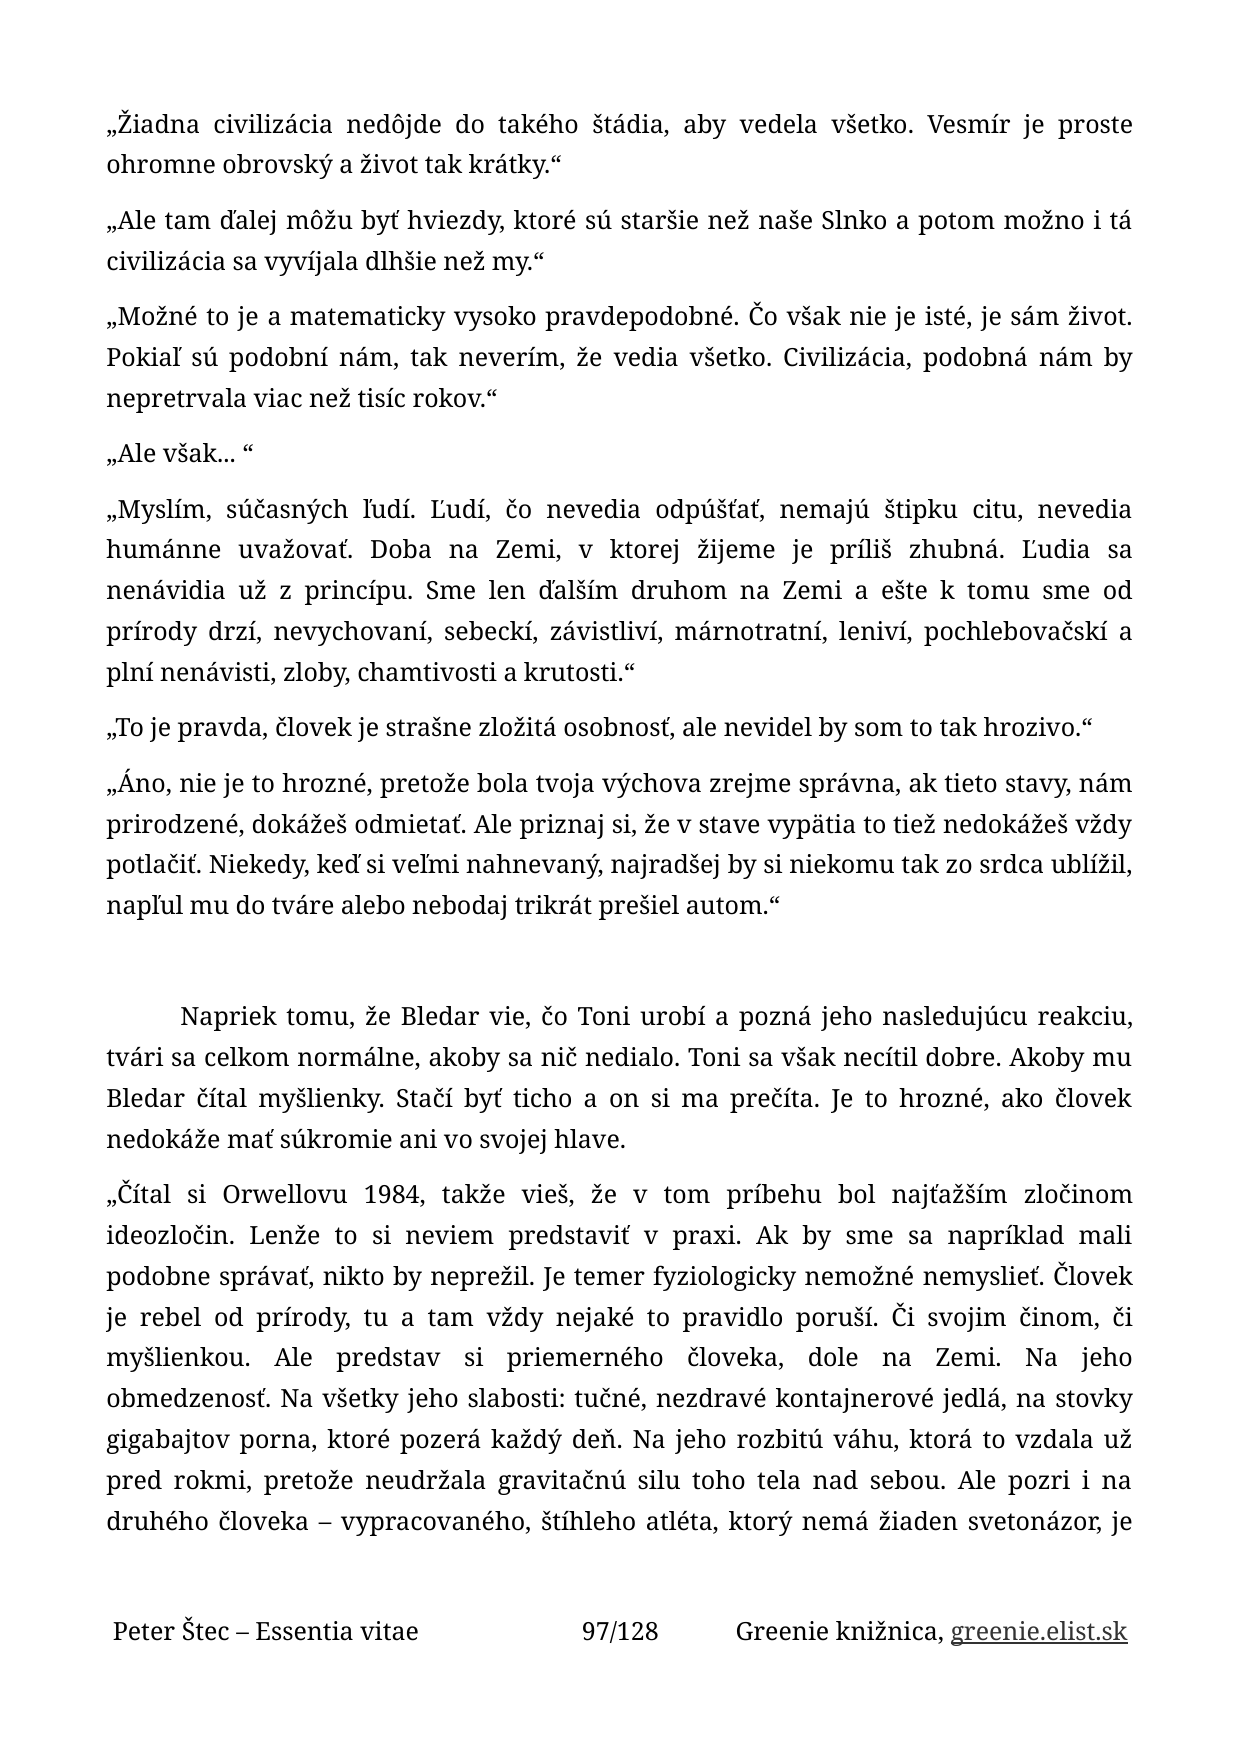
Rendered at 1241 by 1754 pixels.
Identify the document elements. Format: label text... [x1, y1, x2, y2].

text „Ale tam ďalej môžu byť hviezdy, ktoré sú staršie než naše Slnko a potom možno i tá civilizácia sa vyvíjala dlhšie než my.“ [106, 202, 1134, 277]
text „Možné to je a matematicky vysoko pravdepodobné. Čo však nie je isté, je sám život. Pokiaľ sú podobní nám, tak neverím, že vedia všetko. Civilizácia, podobná nám by nepretrvala viac než tisíc rokov.“ [106, 299, 1134, 414]
text „To je pravda, človek je strašne zložitá osobnosť, ale nevidel by som to tak hrozivo.“ [106, 710, 1134, 744]
text Napriek tomu, že Bledar vie, čo Toni urobí a pozná jeho nasledujúcu reakciu, tvári sa celkom normálne, akoby sa nič nedialo. Toni sa však necítil dobre. Akoby mu Bledar čítal myšlienky. Stačí byť ticho a on si ma prečíta. Je to hrozné, ako človek nedokáže mať súkromie ani vo svojej hlave. [106, 999, 1134, 1155]
text „Žiadna civilizácia nedôjde do takého štádia, aby vedela všetko. Vesmír je proste ohromne obrovský a život tak krátky.“ [106, 106, 1134, 181]
text „Čítal si Orwellovu 1984, takže vieš, že v tom príbehu bol najťažším zločinom ideozločin. Lenže to si neviem predstaviť v praxi. Ak by sme sa napríklad mali podobne správať, nikto by neprežil. Je temer fyziologicky nemožné nemyslieť. Človek je rebel od prírody, tu a tam vždy nejaké to pravidlo poruší. Či svojim činom, či myšlienkou. Ale predstav si priemerného človeka, dole na Zemi. Na jeho obmedzenosť. Na všetky jeho slabosti: tučné, nezdravé kontajnerové jedlá, na stovky gigabajtov porna, ktoré pozerá každý deň. Na jeho rozbitú váhu, ktorá to vzdala už pred rokmi, pretože neudržala gravitačnú silu toho tela nad sebou. Ale pozri i na druhého človeka – vypracovaného, štíhleho atléta, ktorý nemá žiaden svetonázor, je [106, 1177, 1134, 1537]
text „Áno, nie je to hrozné, pretože bola tvoja výchova zrejme správna, ak tieto stavy, nám prirodzené, dokážeš odmietať. Ale priznaj si, že v stave vypätia to tiež nedokážeš vždy potlačiť. Niekedy, keď si veľmi nahnevaný, najradšej by si niekomu tak zo srdca ublížil, napľul mu do tváre alebo nebodaj trikrát prešiel autom.“ [106, 765, 1134, 922]
text „Ale však... “ [106, 436, 1134, 470]
text „Myslím, súčasných ľudí. Ľudí, čo nevedia odpúšťať, nemajú štipku citu, nevedia humánne uvažovať. Doba na Zemi, v ktorej žijeme je príliš zhubná. Ľudia sa nenávidia už z princípu. Sme len ďalším druhom na Zemi a ešte k tomu sme od prírody drzí, nevychovaní, sebeckí, závistliví, márnotratní, leniví, pochlebovačskí a plní nenávisti, zloby, chamtivosti a krutosti.“ [106, 491, 1134, 689]
